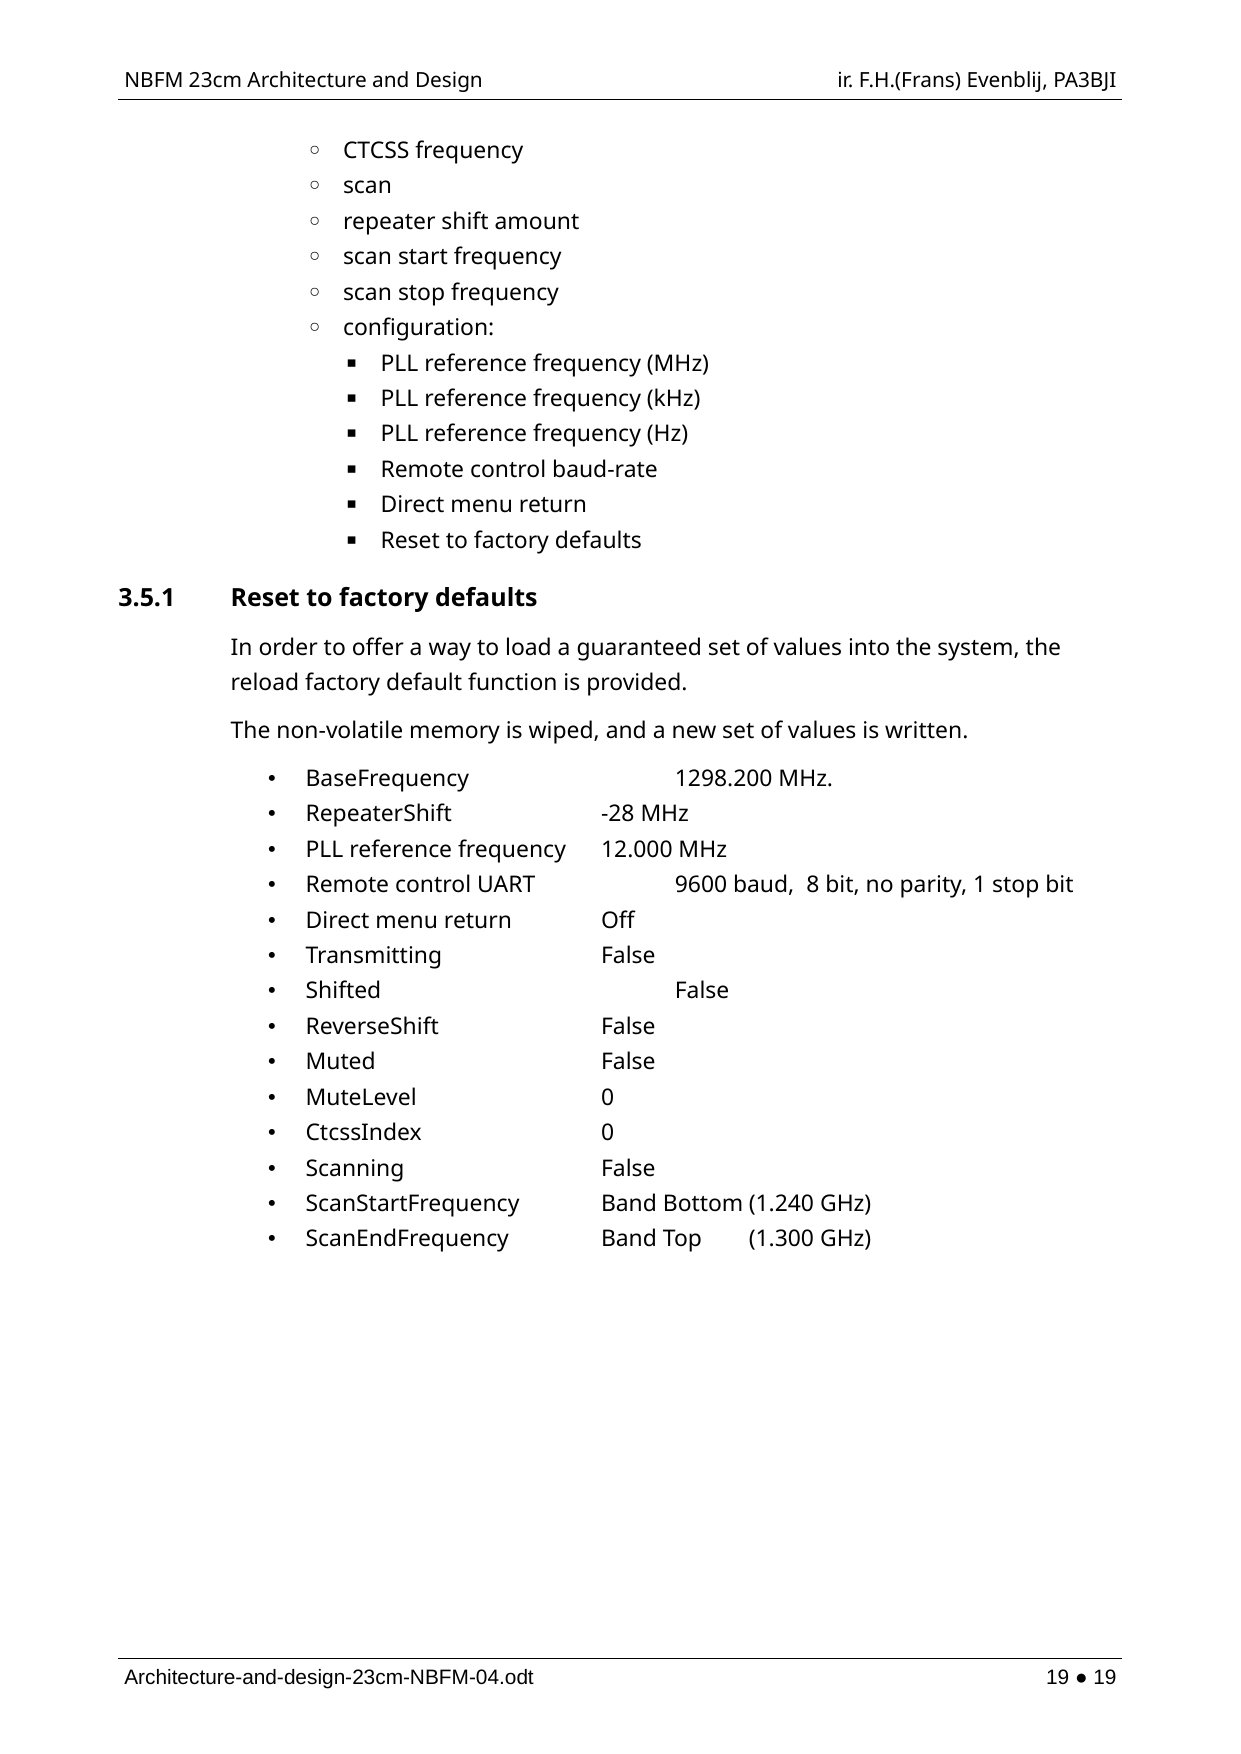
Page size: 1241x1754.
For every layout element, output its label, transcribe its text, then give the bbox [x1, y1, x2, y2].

list ReverseShift False [268, 1006, 1122, 1041]
text The non-volatile memory is wiped, and a new set of values is written. [230, 710, 1122, 745]
list Direct menu return Off [268, 899, 1122, 935]
list PLL reference frequency 12.000 MHz [268, 828, 1122, 864]
list scan stop frequency [305, 272, 1122, 307]
list Reset to factory defaults [118, 580, 1122, 614]
list PLL reference frequency (MHz) [343, 342, 1122, 378]
list scan [305, 165, 1122, 201]
list CtcssIndex 0 [268, 1112, 1122, 1147]
list PLL reference frequency (kHz) [343, 378, 1122, 413]
list PLL reference frequency (Hz) [343, 413, 1122, 449]
list Reset to factory defaults [343, 519, 1122, 555]
list scan start frequency [305, 236, 1122, 272]
list BaseFrequency 1298.200 MHz. [268, 758, 1122, 793]
list configuration: [305, 307, 1122, 342]
list Direct menu return [343, 484, 1122, 519]
list Muted False [268, 1041, 1122, 1076]
list Remote control baud-rate [343, 449, 1122, 484]
text In order to offer a way to load a guaranteed set of values into the system, the reload factory default function is provided. [230, 626, 1122, 697]
list Scanning False [268, 1147, 1122, 1183]
list CTCSS frequency [305, 130, 1122, 165]
list repeater shift amount [305, 201, 1122, 236]
list MuteLevel 0 [268, 1076, 1122, 1112]
list ScanStartFrequency Band Bottom (1.240 GHz) [268, 1183, 1122, 1218]
list Shifted False [268, 970, 1122, 1006]
list RepeaterShift -28 MHz [268, 793, 1122, 828]
list Remote control UART 9600 baud, 8 bit, no parity, 1 stop bit [268, 864, 1122, 899]
list Transmitting False [268, 935, 1122, 970]
list ScanEndFrequency Band Top (1.300 GHz) [268, 1218, 1122, 1253]
